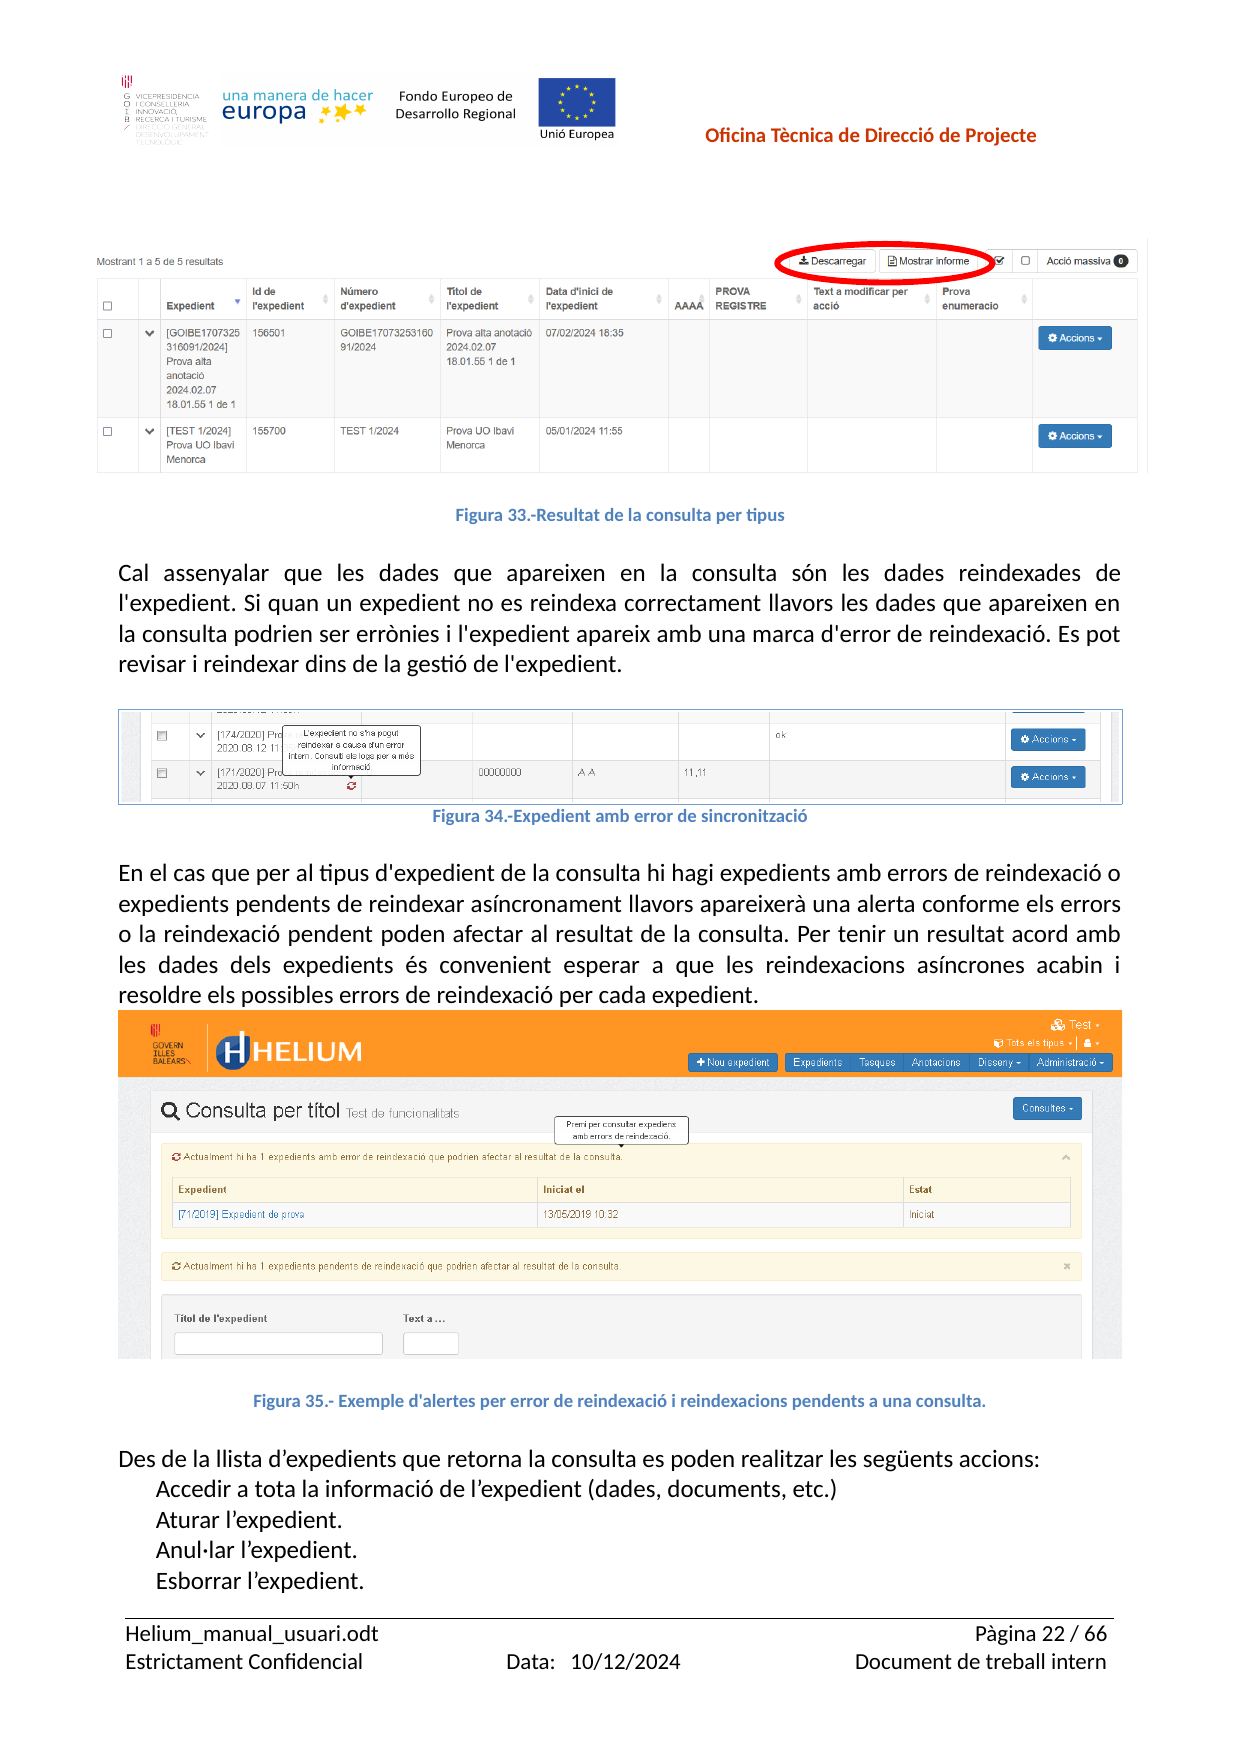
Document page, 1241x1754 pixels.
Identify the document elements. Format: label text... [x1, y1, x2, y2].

picture [118, 1010, 1123, 1359]
text Figura 35.- Exemple d'alertes per error de reindexació i reindexacions pendents a una consulta. [118, 1389, 1122, 1412]
text Des de la llista d’expedients que retorna la consulta es poden realitzar les següents accions: [118, 1443, 1122, 1473]
text Esborrar l’expedient. [118, 1565, 1122, 1596]
text En el cas que per al tipus d'expedient de la consulta hi hagi expedients amb errors de reindexació o expedients pendents de reindexar asíncronament llavors apareixerà una alerta conforme els errors o la reindexació pendent poden afectar al resultat de la consulta. Per tenir un resultat acord amb les dades dels expedients és convenient esperar a que les reindexacions asíncrones acabin i resoldre els possibles errors de reindexació per cada expedient. [118, 858, 1122, 1010]
text Figura 34.-Expedient amb error de sincronització [118, 805, 1122, 827]
picture [118, 73, 213, 147]
text Accedir a tota la informació de l’expedient (dades, documents, etc.) [156, 1473, 1122, 1504]
picture [92, 238, 1148, 473]
text Aturar l’expedient. [118, 1504, 1122, 1534]
picture [219, 73, 621, 147]
text Cal assenyalar que les dades que apareixen en la consulta són les dades reindexades de l'expedient. Si quan un expedient no es reindexa correctament llavors les dades que apareixen en la consulta podrien ser errònies i l'expedient apareix amb una marca d'error de reindexació. Es pot revisar i reindexar dins de la gestió de l'expedient. [118, 557, 1122, 679]
text Anul·lar l’expedient. [118, 1534, 1122, 1565]
text [119, 710, 1122, 804]
picture [121, 712, 1119, 802]
text Figura 33.-Resultat de la consulta per tipus [118, 503, 1122, 526]
